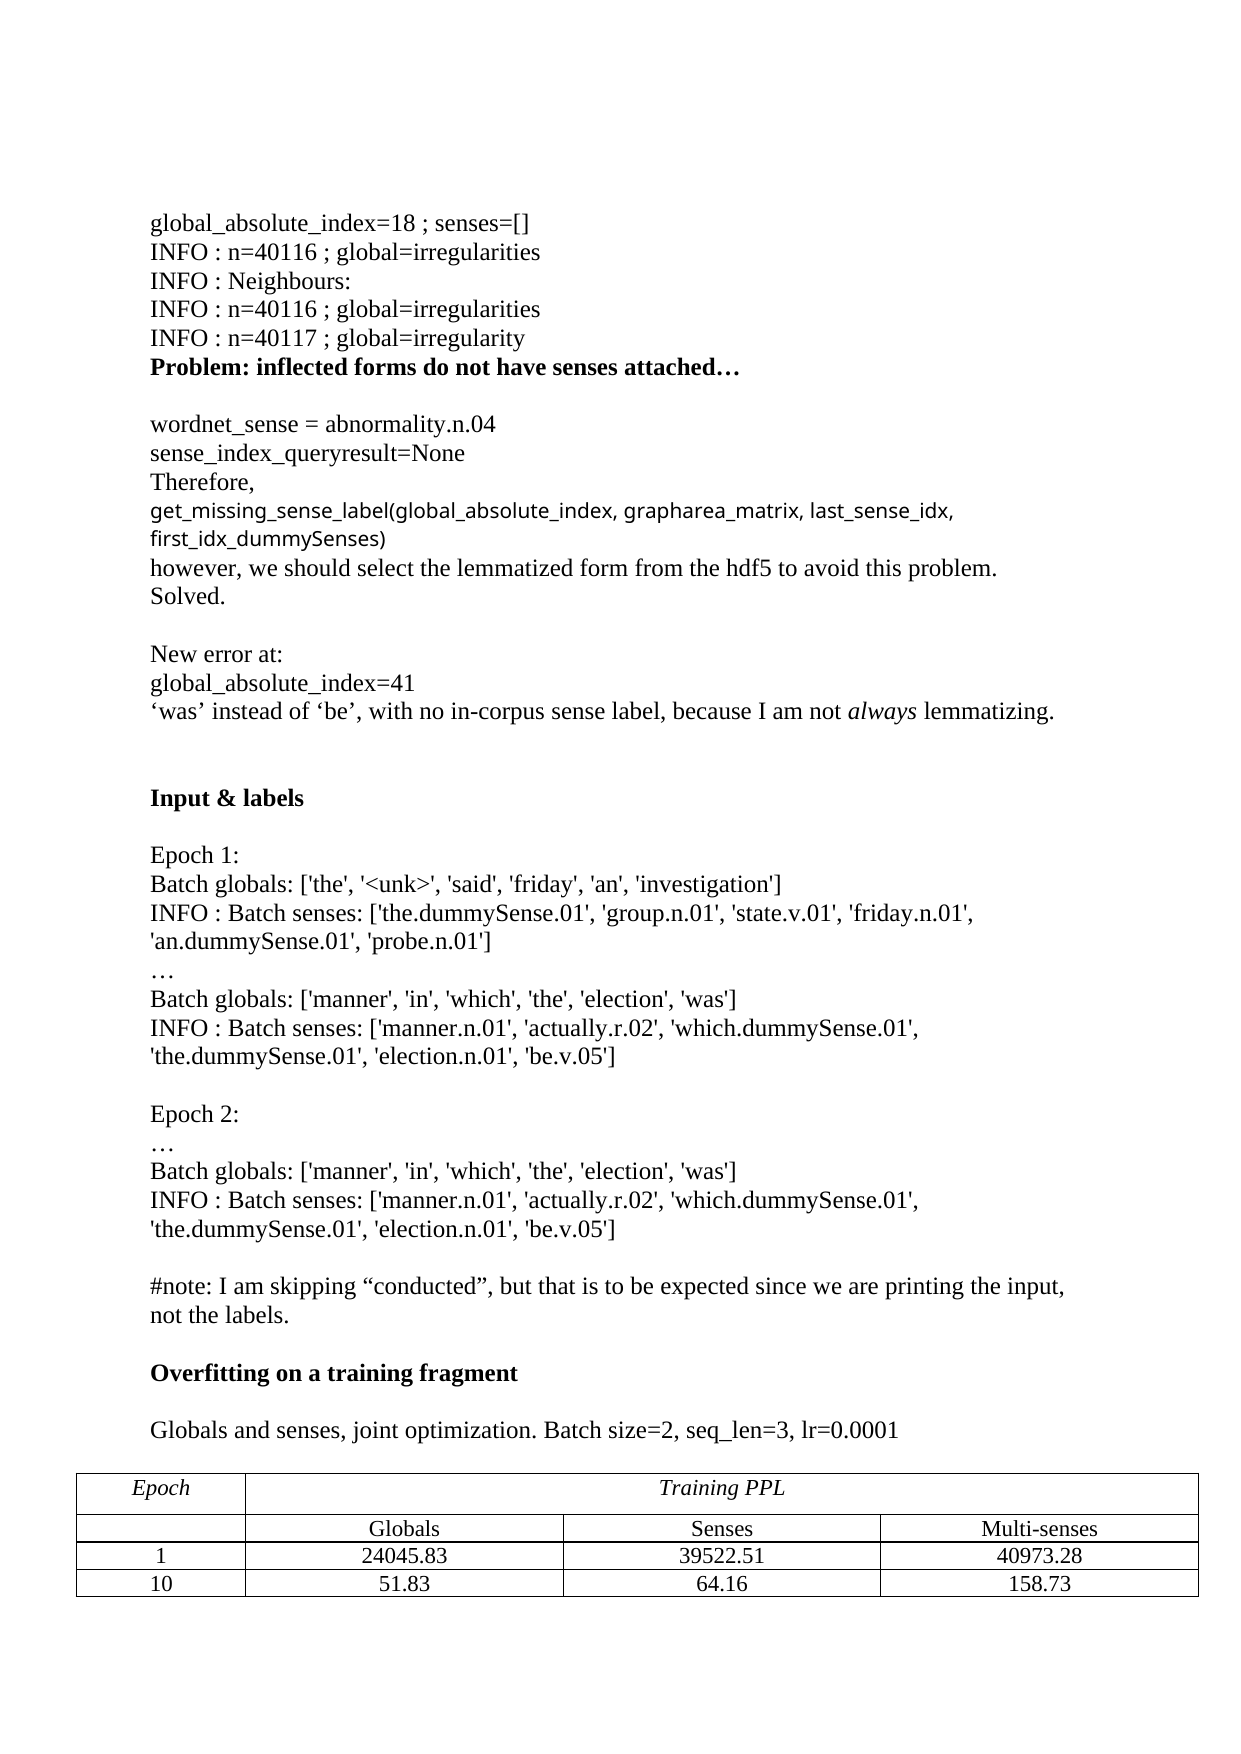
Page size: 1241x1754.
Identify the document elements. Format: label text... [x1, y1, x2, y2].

text Solved. [150, 581, 1090, 610]
table_cell 40973.28 [881, 1543, 1198, 1569]
text Therefore, [150, 467, 1090, 496]
text Batch globals: ['the', '<unk>', 'said', 'friday', 'an', 'investigation'] [150, 869, 1090, 898]
text however, we should select the lemmatized form from the hdf5 to avoid this problem. [150, 553, 1090, 581]
text global_absolute_index=18 ; senses=[] [150, 208, 1090, 237]
text INFO : n=40116 ; global=irregularities [150, 294, 1090, 323]
table_cell 1 [77, 1543, 245, 1569]
text ‘was’ instead of ‘be’, with no in-corpus sense label, because I am not always lemmatizing. [150, 696, 1090, 725]
text get_missing_sense_label(global_absolute_index, grapharea_matrix, last_sense_idx, first_idx_dummySenses) [150, 496, 1090, 553]
table_cell Globals [246, 1515, 563, 1541]
text Globals and senses, joint optimization. Batch size=2, seq_len=3, lr=0.0001 [150, 1415, 1090, 1444]
text INFO : n=40116 ; global=irregularities [150, 237, 1090, 266]
text Batch globals: ['manner', 'in', 'which', 'the', 'election', 'was'] [150, 984, 1090, 1013]
text Problem: inflected forms do not have senses attached… [150, 352, 1090, 381]
table_header Epoch [77, 1474, 245, 1514]
table_header Training PPL [246, 1474, 1198, 1514]
table_cell 64.16 [564, 1570, 880, 1596]
table_cell [77, 1515, 245, 1541]
text INFO : Batch senses: ['the.dummySense.01', 'group.n.01', 'state.v.01', 'friday.n.01', 'an.dummySense.01', 'probe.n.01'] [150, 898, 1090, 955]
text INFO : n=40117 ; global=irregularity [150, 323, 1090, 352]
text INFO : Neighbours: [150, 266, 1090, 294]
text wordnet_sense = abnormality.n.04 [150, 409, 1090, 438]
text Overfitting on a training fragment [150, 1358, 1090, 1386]
table_cell 39522.51 [564, 1543, 880, 1569]
text #note: I am skipping “conducted”, but that is to be expected since we are printing the input, not the labels. [150, 1271, 1090, 1329]
table_cell Multi-senses [881, 1515, 1198, 1541]
table_cell 10 [77, 1570, 245, 1596]
text INFO : Batch senses: ['manner.n.01', 'actually.r.02', 'which.dummySense.01', 'the.dummySense.01', 'election.n.01', 'be.v.05'] [150, 1013, 1090, 1070]
text INFO : Batch senses: ['manner.n.01', 'actually.r.02', 'which.dummySense.01', 'the.dummySense.01', 'election.n.01', 'be.v.05'] [150, 1185, 1090, 1243]
table_cell 158.73 [881, 1570, 1198, 1596]
text Epoch 2: [150, 1099, 1090, 1128]
text sense_index_queryresult=None [150, 438, 1090, 467]
text global_absolute_index=41 [150, 668, 1090, 696]
text Input & labels [150, 783, 1090, 811]
table_cell Senses [564, 1515, 880, 1541]
text … [150, 1128, 1090, 1156]
text Batch globals: ['manner', 'in', 'which', 'the', 'election', 'was'] [150, 1156, 1090, 1185]
table_cell 24045.83 [246, 1543, 563, 1569]
text New error at: [150, 639, 1090, 668]
text … [150, 955, 1090, 984]
text Epoch 1: [150, 840, 1090, 869]
table_cell 51.83 [246, 1570, 563, 1596]
